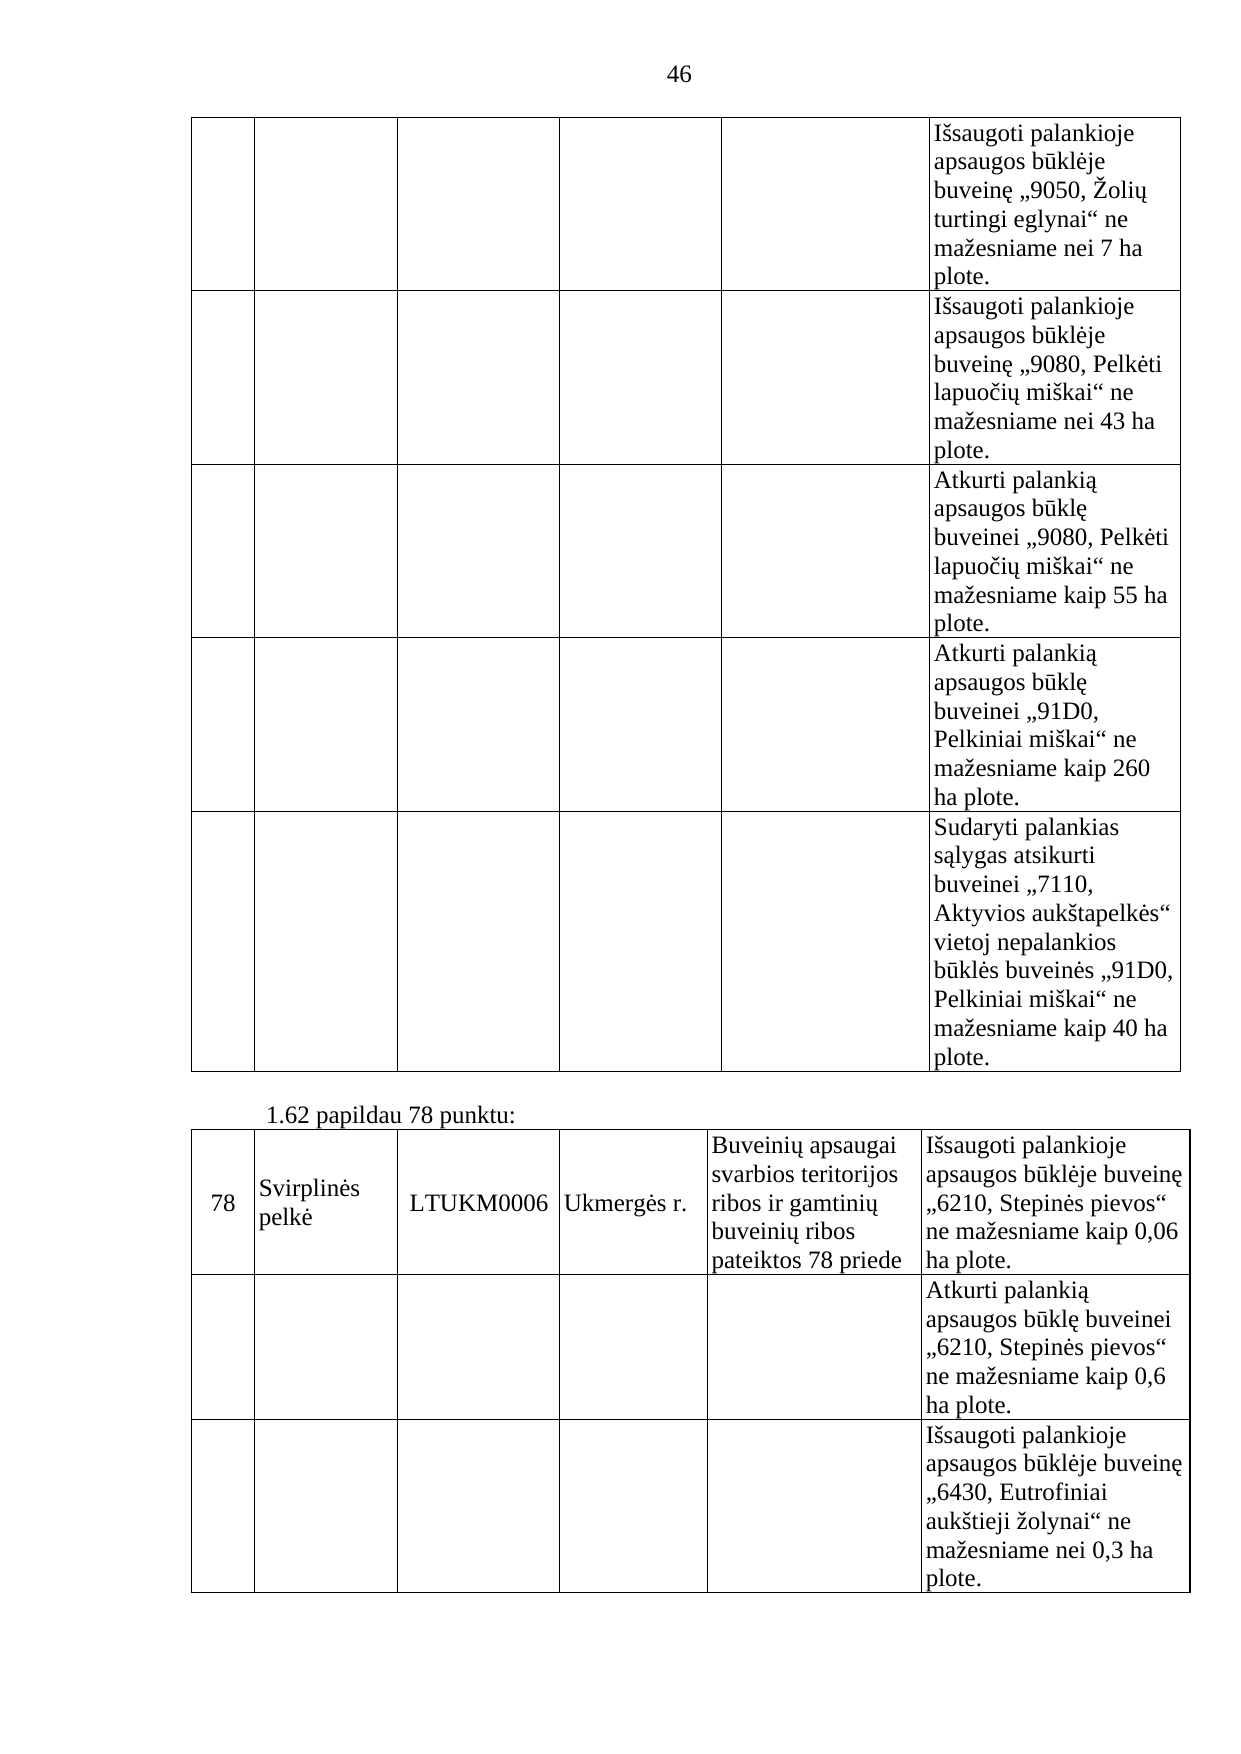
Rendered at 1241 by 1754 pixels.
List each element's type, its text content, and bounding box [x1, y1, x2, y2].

table_cell [722, 812, 929, 1071]
table_cell [255, 1420, 397, 1592]
table_cell Atkurti palankią apsaugos būklę buveinei „9080, Pelkėti lapuočių miškai“ ne mažesniame kaip 55 ha plote. [930, 465, 1180, 637]
table_cell [560, 812, 721, 1071]
table_cell [192, 1275, 254, 1419]
table_cell [255, 1275, 397, 1419]
table_cell [708, 1420, 921, 1592]
table_cell [192, 638, 254, 811]
table_header Buveinių apsaugai svarbios teritorijos ribos ir gamtinių buveinių ribos pateiktos 78 priede [708, 1130, 921, 1274]
table_cell [398, 118, 559, 290]
table_header 78 [192, 1130, 254, 1274]
table_cell [560, 118, 721, 290]
table_cell [192, 291, 254, 464]
table_cell Išsaugoti palankioje apsaugos būklėje buveinę „9080, Pelkėti lapuočių miškai“ ne mažesniame nei 43 ha plote. [930, 291, 1180, 464]
table_cell Atkurti palankią apsaugos būklę buveinei „6210, Stepinės pievos“ ne mažesniame kaip 0,6 ha plote. [922, 1275, 1189, 1419]
table_cell [560, 465, 721, 637]
table_cell [255, 638, 397, 811]
table_cell [560, 1275, 707, 1419]
table_header LTUKM0006 [398, 1130, 559, 1274]
table_cell [398, 1275, 559, 1419]
table_cell [708, 1275, 921, 1419]
table_cell [398, 812, 559, 1071]
table_cell [398, 638, 559, 811]
table_header Svirplinės pelkė [255, 1130, 397, 1274]
table_cell [722, 118, 929, 290]
table_cell [398, 291, 559, 464]
table_cell [255, 812, 397, 1071]
table_header Išsaugoti palankioje apsaugos būklėje buveinę „6210, Stepinės pievos“ ne mažesniame kaip 0,06 ha plote. [922, 1130, 1189, 1274]
table_cell [722, 291, 929, 464]
table_cell [560, 1420, 707, 1592]
table_cell [192, 812, 254, 1071]
table_header Ukmergės r. [560, 1130, 707, 1274]
table_cell [398, 465, 559, 637]
text 1.62 papildau 78 punktu: [177, 1100, 1181, 1129]
table_cell [192, 118, 254, 290]
table_cell Sudaryti palankias sąlygas atsikurti buveinei „7110, Aktyvios aukštapelkės“ vietoj nepalankios būklės buveinės „91D0, Pelkiniai miškai“ ne mažesniame kaip 40 ha plote. [930, 812, 1180, 1071]
table_cell Atkurti palankią apsaugos būklę buveinei „91D0, Pelkiniai miškai“ ne mažesniame kaip 260 ha plote. [930, 638, 1180, 811]
table_cell [255, 118, 397, 290]
table_cell [192, 1420, 254, 1592]
table_cell [560, 638, 721, 811]
table_cell Išsaugoti palankioje apsaugos būklėje buveinę „6430, Eutrofiniai aukštieji žolynai“ ne mažesniame nei 0,3 ha plote. [922, 1420, 1189, 1592]
table_cell [560, 291, 721, 464]
table_cell [722, 465, 929, 637]
table_cell [255, 291, 397, 464]
table_cell Išsaugoti palankioje apsaugos būklėje buveinę „9050, Žolių turtingi eglynai“ ne mažesniame nei 7 ha plote. [930, 118, 1180, 290]
table_cell [192, 465, 254, 637]
table_cell [722, 638, 929, 811]
table_cell [255, 465, 397, 637]
table_cell [398, 1420, 559, 1592]
